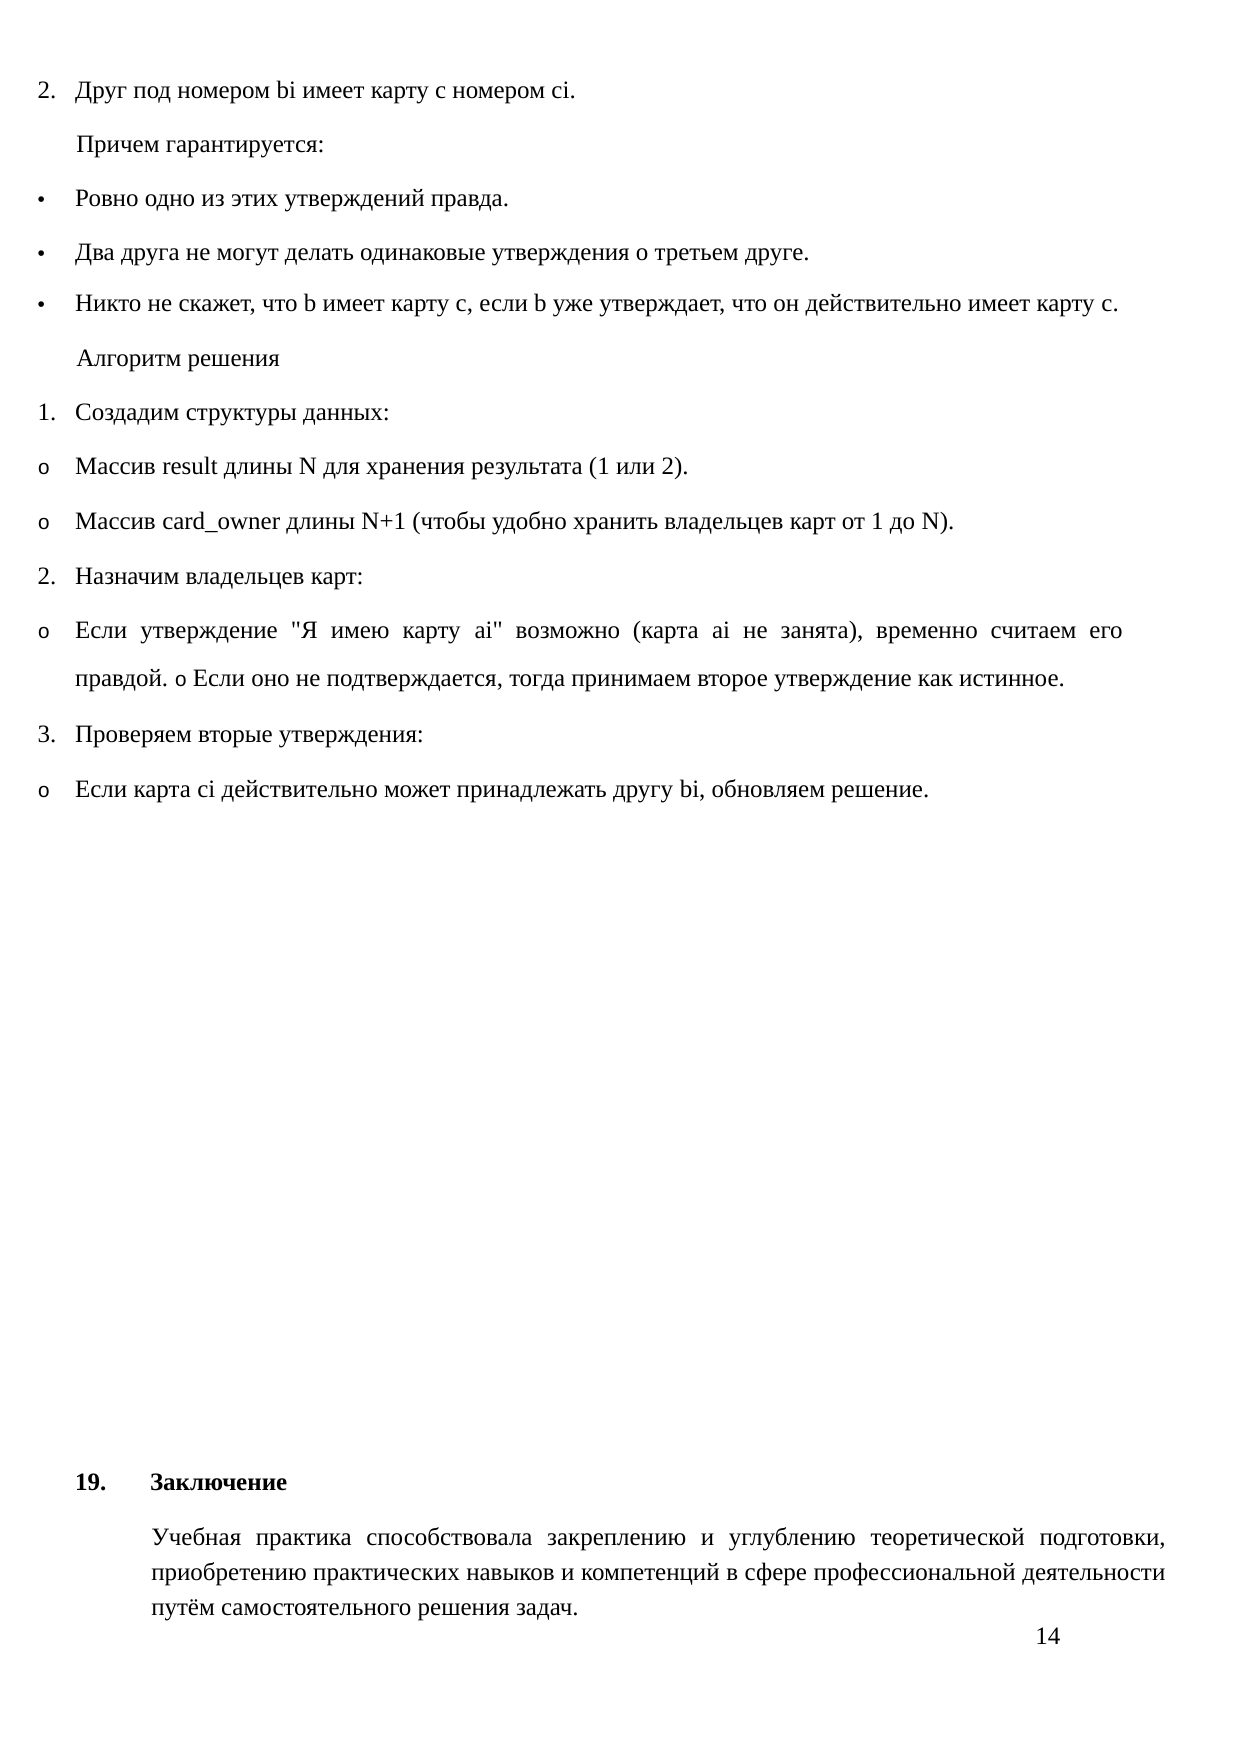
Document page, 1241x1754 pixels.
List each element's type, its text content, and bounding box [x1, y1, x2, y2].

list Массив result длины N для хранения результата (1 или 2). [37, 451, 1166, 481]
list Друг под номером bi имеет карту с номером ci. [37, 75, 1166, 104]
text Алгоритм решения [76, 343, 1166, 371]
text Учебная практика способствовала закреплению и углублению теоретической подготовки, приобретению практических навыков и компетенций в сфере профессиональной деятельности путём самостоятельного решения задач. [151, 1522, 1166, 1620]
list Проверяем вторые утверждения: [37, 719, 1166, 748]
list Ровно одно из этих утверждений правда. [37, 183, 1166, 212]
subtitle Заключение [75, 1467, 1165, 1496]
list Назначим владельцев карт: [37, 561, 1166, 590]
list Два друга не могут делать одинаковые утверждения о третьем друге. [37, 237, 1166, 266]
list Создадим структуры данных: [37, 397, 1166, 426]
list Никто не скажет, что b имеет карту c, если b уже утверждает, что он действительно имеет карту c. [37, 288, 1166, 317]
list Если утверждение "Я имею карту ai" возможно (карта ai не занята), временно считаем его правдой. o Если оно не подтверждается, тогда принимаем второе утверждение как истинное. [37, 615, 1123, 692]
list Если карта ci действительно может принадлежать другу bi, обновляем решение. [37, 774, 1123, 803]
text Причем гарантируется: [76, 129, 1166, 158]
list Массив card_owner длины N+1 (чтобы удобно хранить владельцев карт от 1 до N). [37, 506, 1166, 536]
